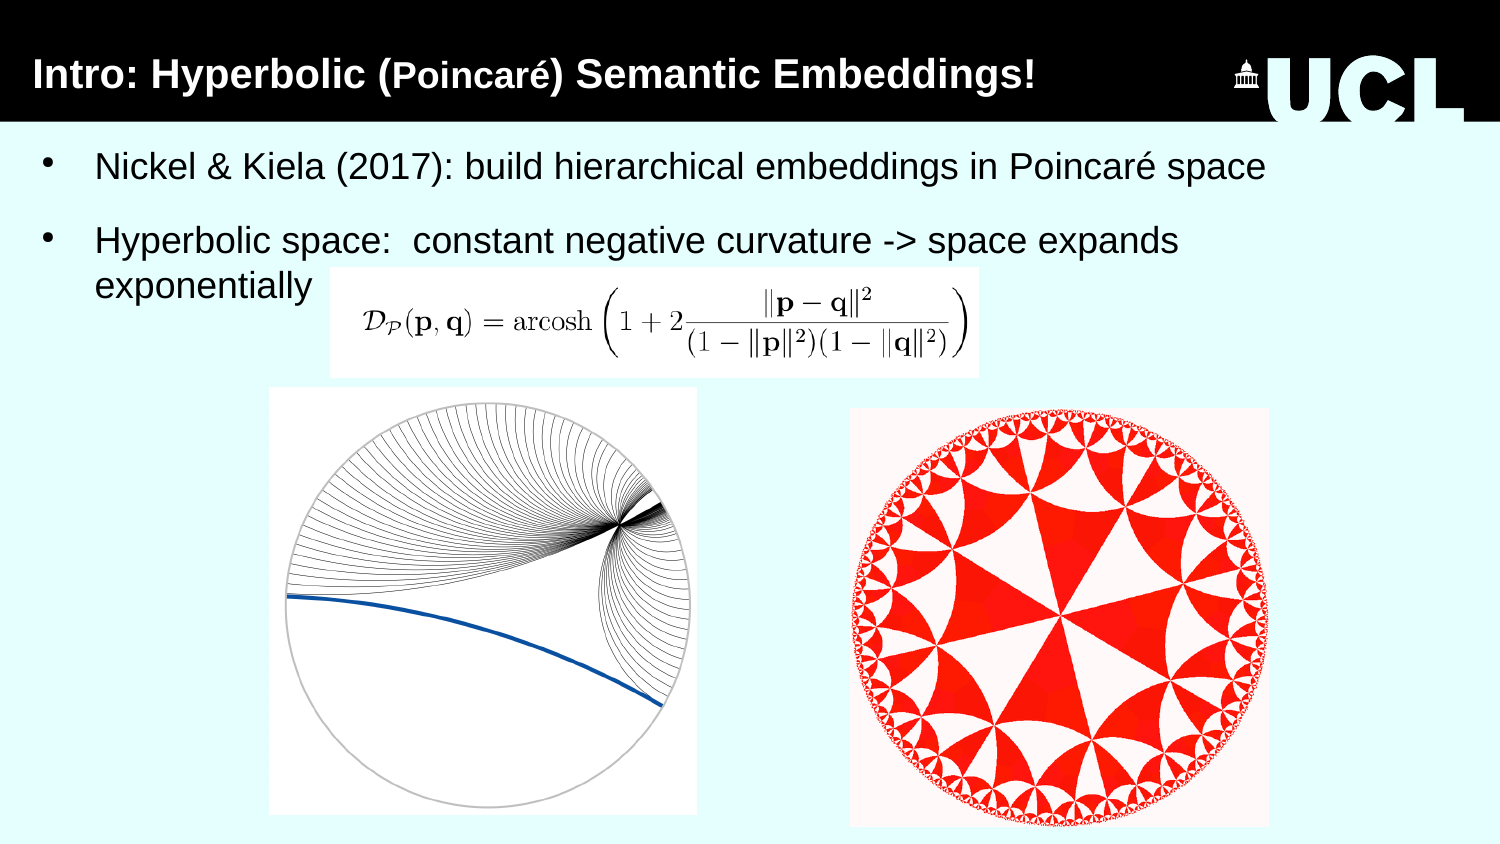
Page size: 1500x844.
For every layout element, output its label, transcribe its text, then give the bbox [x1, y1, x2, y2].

picture [1234, 59, 1259, 88]
list Nickel & Kiela (2017): build hierarchical embeddings in Poincaré space Hyperbolic space: constant negative curvature -> space expands exponentially [23, 141, 1374, 632]
picture [850, 408, 1269, 827]
picture [269, 387, 697, 815]
text_box [0, 0, 1500, 122]
text_box Intro: Hyperbolic (Poincaré) Semantic Embeddings! [32, 47, 1038, 98]
picture [330, 267, 979, 378]
